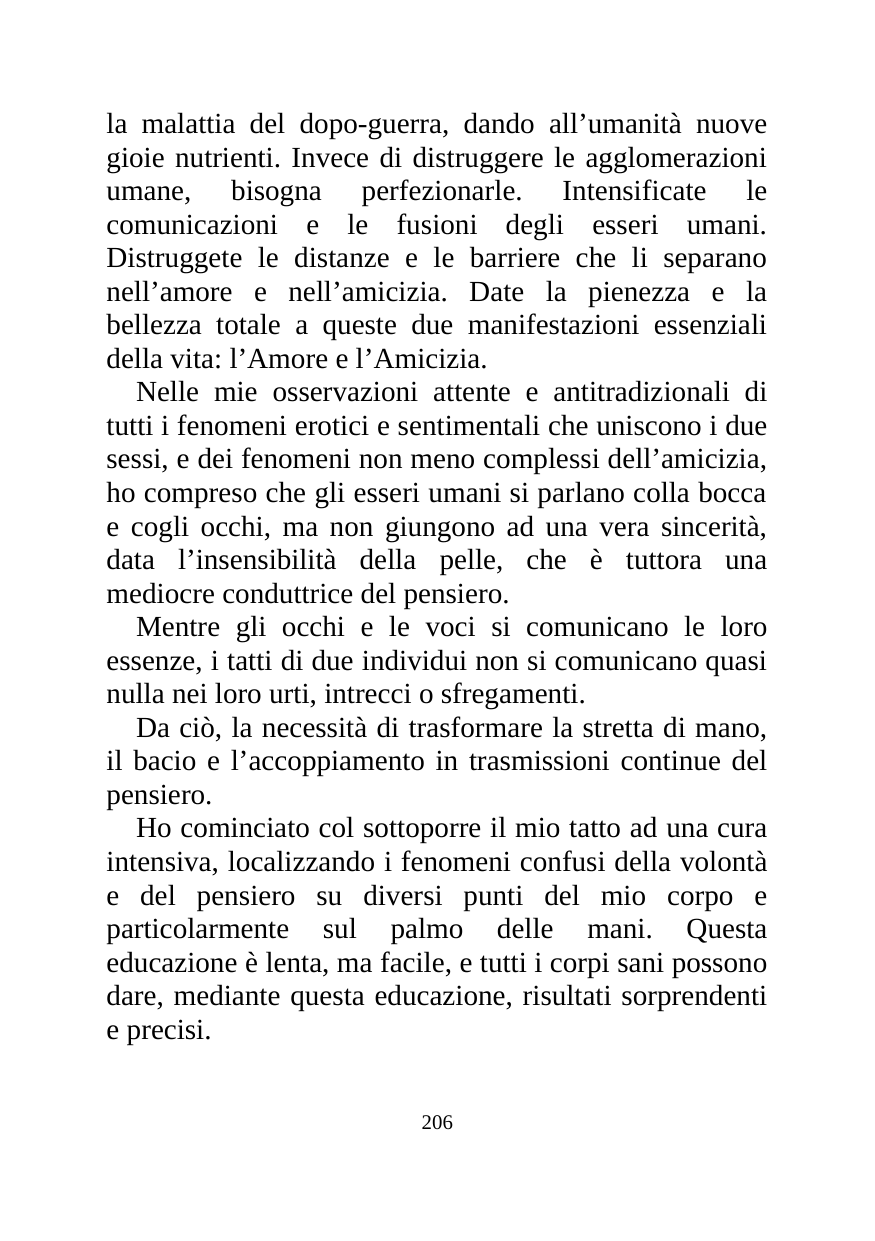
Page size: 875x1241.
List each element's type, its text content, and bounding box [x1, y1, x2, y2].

text la malattia del dopo-guerra, dando all’umanità nuove gioie nutrienti. Invece di distruggere le agglomerazioni umane, bisogna perfezionarle. Intensificate le comunicazioni e le fusioni degli esseri umani. Distruggete le distanze e le barriere che li separano nell’amore e nell’amicizia. Date la pienezza e la bellezza totale a queste due manifestazioni essenziali della vita: l’Amore e l’Amicizia. [106, 106, 768, 374]
text Ho cominciato col sottoporre il mio tatto ad una cura intensiva, localizzando i fenomeni confusi della volontà e del pensiero su diversi punti del mio corpo e particolarmente sul palmo delle mani. Questa educazione è lenta, ma facile, e tutti i corpi sani possono dare, mediante questa educazione, risultati sorprendenti e precisi. [106, 811, 768, 1045]
text Mentre gli occhi e le voci si comunicano le loro essenze, i tatti di due individui non si comunicano quasi nulla nei loro urti, intrecci o sfregamenti. [106, 609, 768, 710]
text Da ciò, la necessità di trasformare la stretta di mano, il bacio e l’accoppiamento in trasmissioni continue del pensiero. [106, 710, 768, 811]
text Nelle mie osservazioni attente e antitradizionali di tutti i fenomeni erotici e sentimentali che uniscono i due sessi, e dei fenomeni non meno complessi dell’amicizia, ho compreso che gli esseri umani si parlano colla bocca e cogli occhi, ma non giungono ad una vera sincerità, data l’insensibilità della pelle, che è tuttora una mediocre conduttrice del pensiero. [106, 374, 768, 609]
